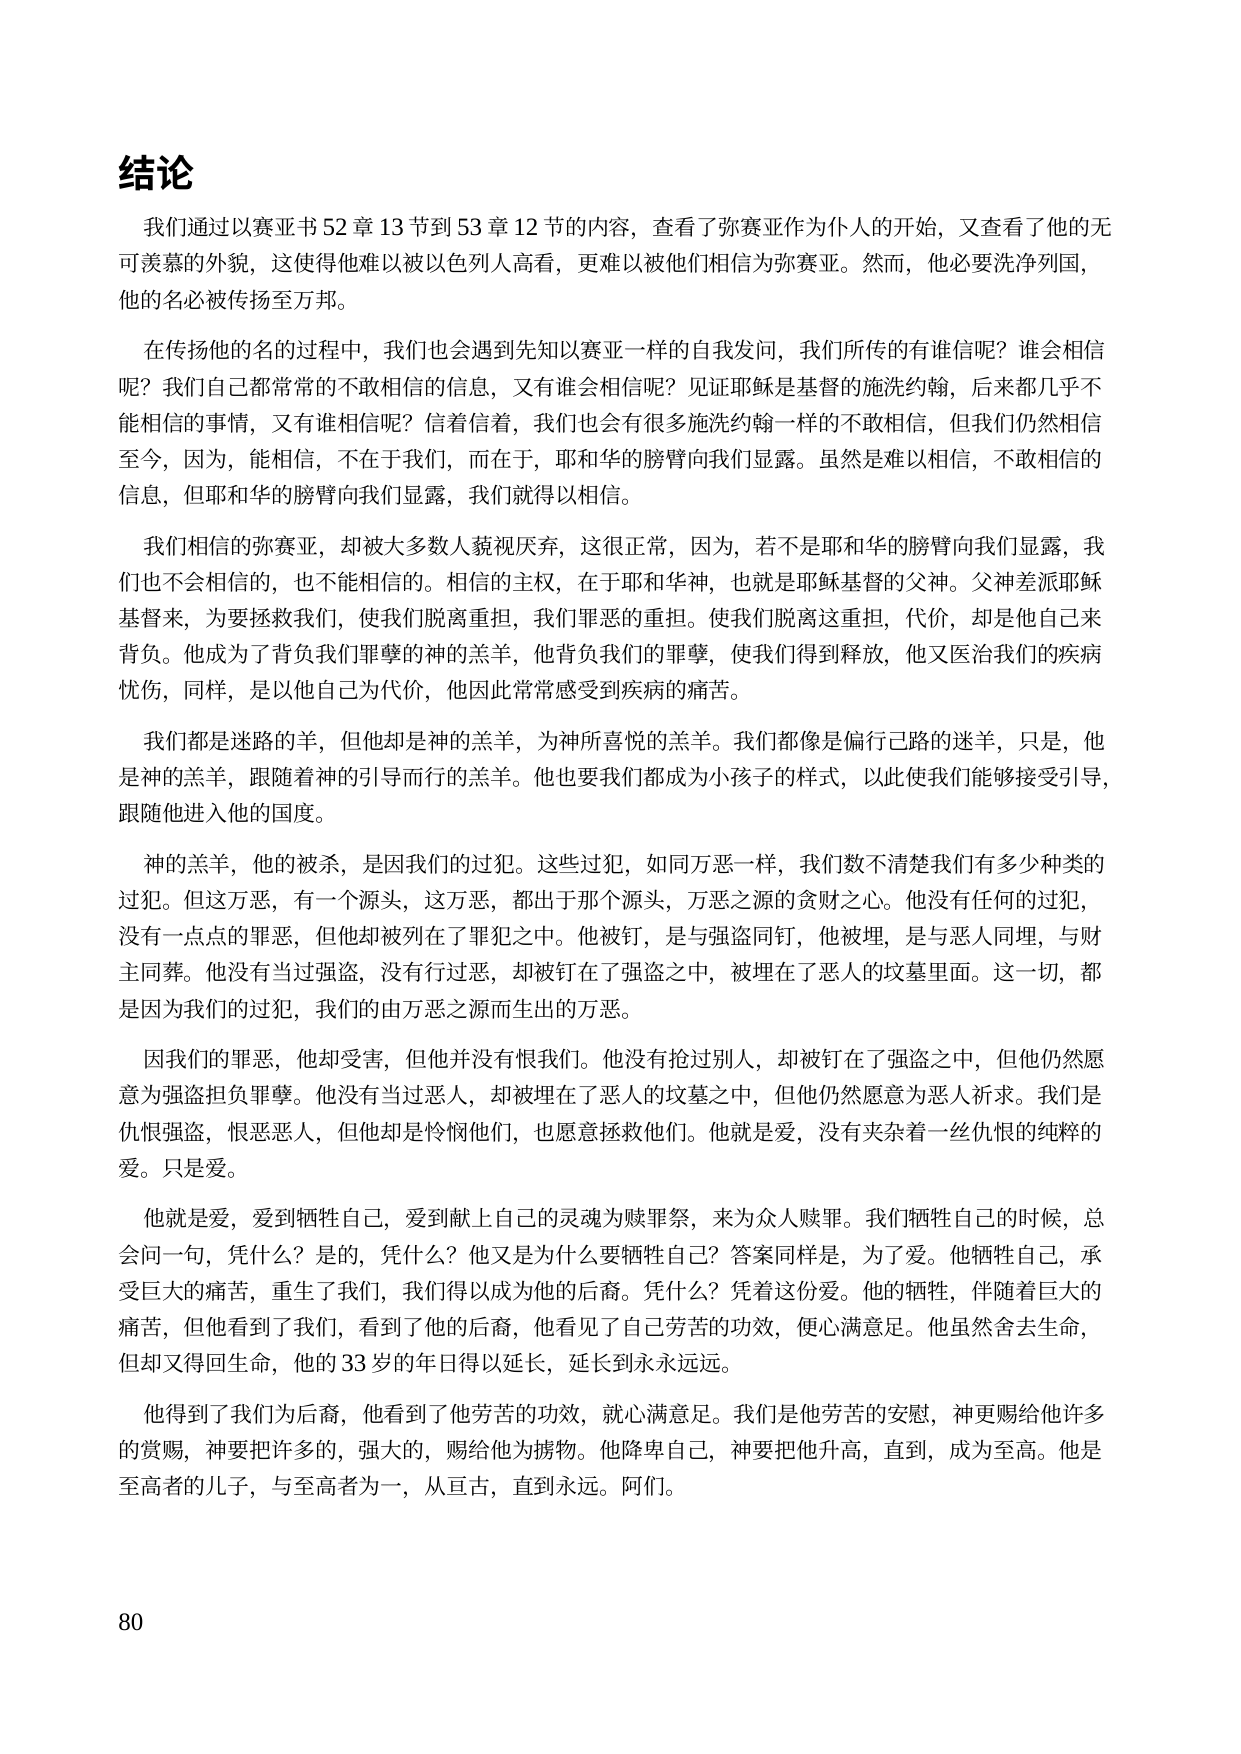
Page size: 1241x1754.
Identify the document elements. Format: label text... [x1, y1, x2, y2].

text 我们相信的弥赛亚，却被大多数人藐视厌弃，这很正常，因为，若不是耶和华的膀臂向我们显露，我们也不会相信的，也不能相信的。相信的主权，在于耶和华神，也就是耶稣基督的父神。父神差派耶稣基督来，为要拯救我们，使我们脱离重担，我们罪恶的重担。使我们脱离这重担，代价，却是他自己来背负。他成为了背负我们罪孽的神的羔羊，他背负我们的罪孽，使我们得到释放，他又医治我们的疾病忧伤，同样，是以他自己为代价，他因此常常感受到疾病的痛苦。 [118, 529, 1122, 705]
text 神的羔羊，他的被杀，是因我们的过犯。这些过犯，如同万恶一样，我们数不清楚我们有多少种类的过犯。但这万恶，有一个源头，这万恶，都出于那个源头，万恶之源的贪财之心。他没有任何的过犯，没有一点点的罪恶，但他却被列在了罪犯之中。他被钉，是与强盗同钉，他被埋，是与恶人同埋，与财主同葬。他没有当过强盗，没有行过恶，却被钉在了强盗之中，被埋在了恶人的坟墓里面。这一切，都是因为我们的过犯，我们的由万恶之源而生出的万恶。 [118, 847, 1122, 1023]
text 我们都是迷路的羊，但他却是神的羔羊，为神所喜悦的羔羊。我们都像是偏行己路的迷羊，只是，他是神的羔羊，跟随着神的引导而行的羔羊。他也要我们都成为小孩子的样式，以此使我们能够接受引导，跟随他进入他的国度。 [118, 724, 1122, 828]
text 因我们的罪恶，他却受害，但他并没有恨我们。他没有抢过别人，却被钉在了强盗之中，但他仍然愿意为强盗担负罪孽。他没有当过恶人，却被埋在了恶人的坟墓之中，但他仍然愿意为恶人祈求。我们是仇恨强盗，恨恶恶人，但他却是怜悯他们，也愿意拯救他们。他就是爱，没有夹杂着一丝仇恨的纯粹的爱。只是爱。 [118, 1042, 1122, 1182]
text 他就是爱，爱到牺牲自己，爱到献上自己的灵魂为赎罪祭，来为众人赎罪。我们牺牲自己的时候，总会问一句，凭什么？是的，凭什么？他又是为什么要牺牲自己？答案同样是，为了爱。他牺牲自己，承受巨大的痛苦，重生了我们，我们得以成为他的后裔。凭什么？凭着这份爱。他的牺牲，伴随着巨大的痛苦，但他看到了我们，看到了他的后裔，他看见了自己劳苦的功效，便心满意足。他虽然舍去生命，但却又得回生命，他的33岁的年日得以延长，延长到永永远远。 [118, 1202, 1122, 1378]
subtitle 结论 [118, 143, 1122, 198]
text 在传扬他的名的过程中，我们也会遇到先知以赛亚一样的自我发问，我们所传的有谁信呢？谁会相信呢？我们自己都常常的不敢相信的信息，又有谁会相信呢？见证耶稣是基督的施洗约翰，后来都几乎不能相信的事情，又有谁相信呢？信着信着，我们也会有很多施洗约翰一样的不敢相信，但我们仍然相信至今，因为，能相信，不在于我们，而在于，耶和华的膀臂向我们显露。虽然是难以相信，不敢相信的信息，但耶和华的膀臂向我们显露，我们就得以相信。 [118, 333, 1122, 509]
text 他得到了我们为后裔，他看到了他劳苦的功效，就心满意足。我们是他劳苦的安慰，神更赐给他许多的赏赐，神要把许多的，强大的，赐给他为掳物。他降卑自己，神要把他升高，直到，成为至高。他是至高者的儿子，与至高者为一，从亘古，直到永远。阿们。 [118, 1397, 1122, 1501]
text 我们通过以赛亚书52章13节到53章12节的内容，查看了弥赛亚作为仆人的开始，又查看了他的无可羡慕的外貌，这使得他难以被以色列人高看，更难以被他们相信为弥赛亚。然而，他必要洗净列国，他的名必被传扬至万邦。 [118, 211, 1122, 314]
